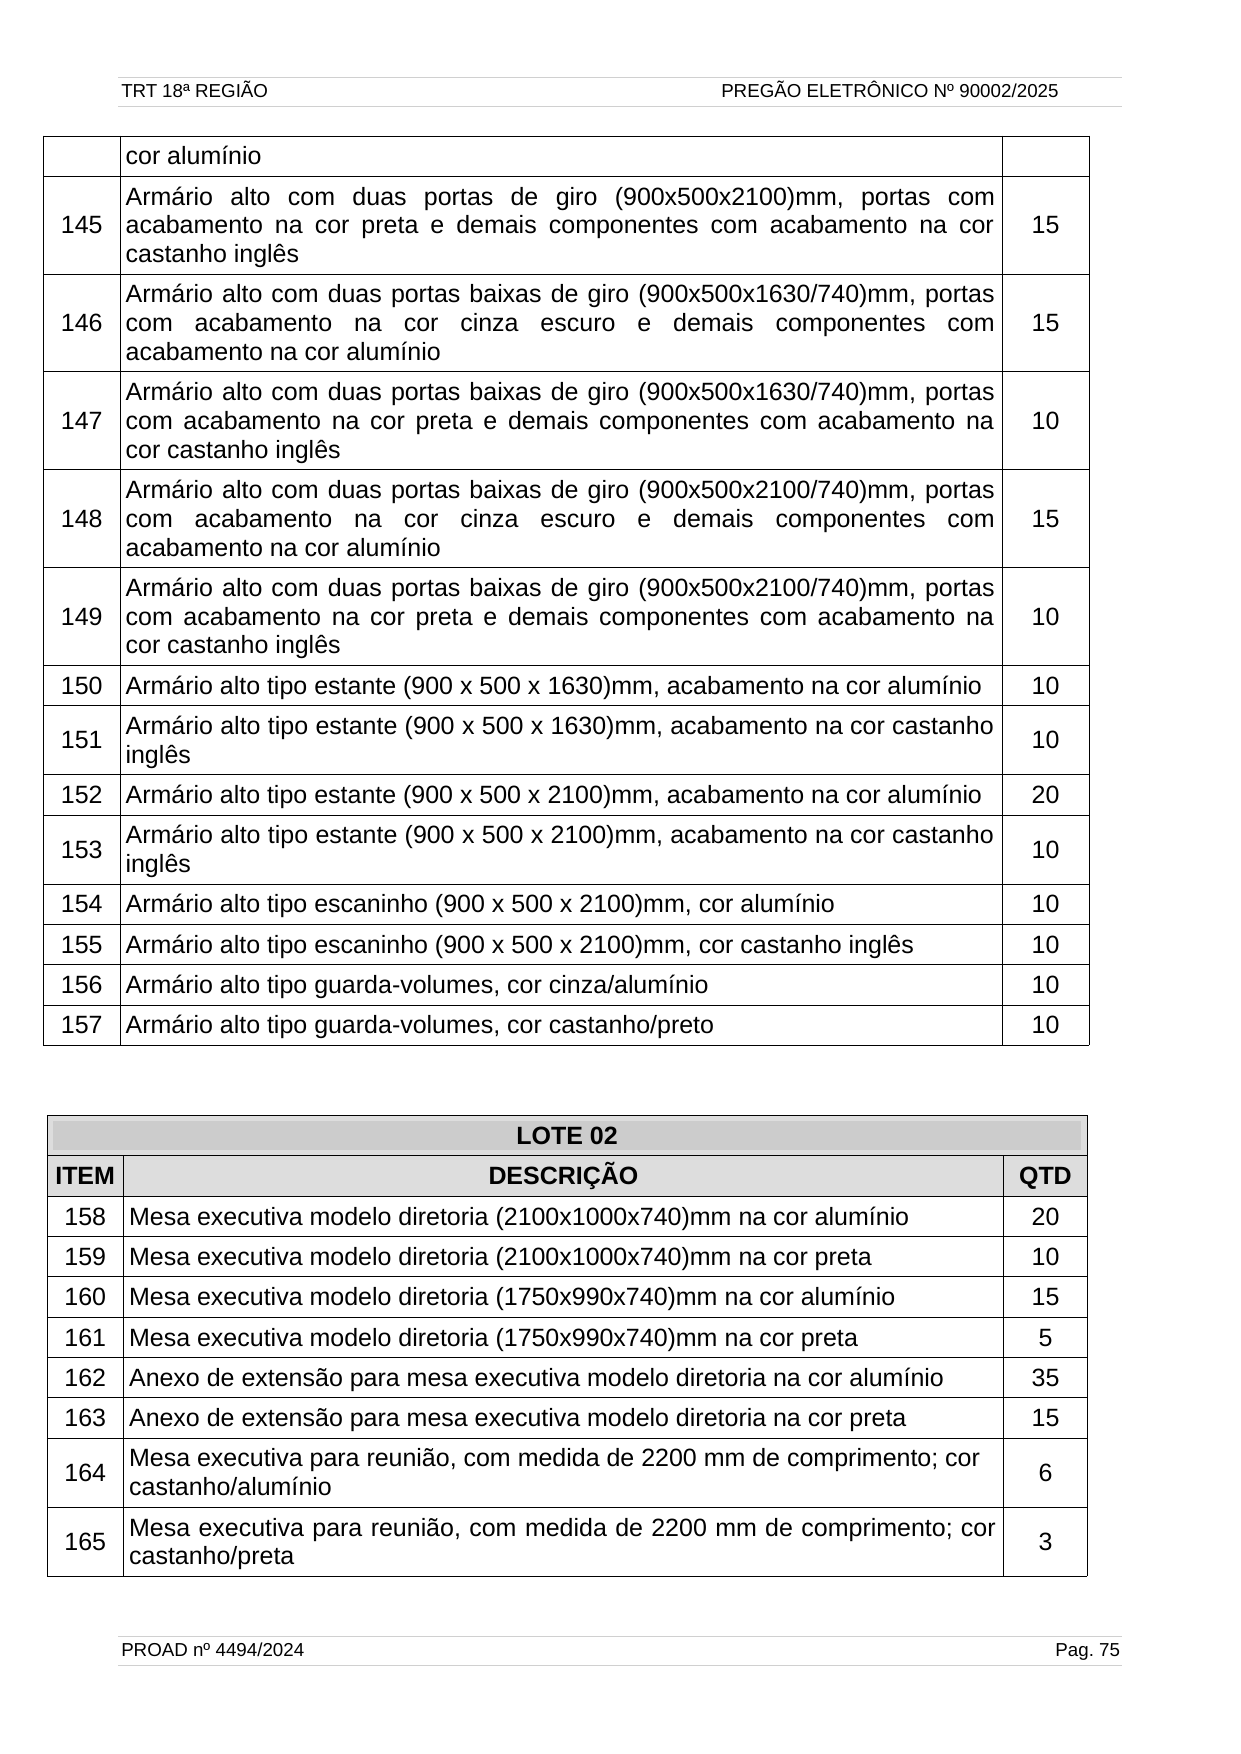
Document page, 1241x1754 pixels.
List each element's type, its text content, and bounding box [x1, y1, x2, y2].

table_cell 15 [1003, 470, 1089, 567]
table_cell [1003, 137, 1089, 176]
table_cell 15 [1003, 177, 1089, 274]
table_cell 10 [1003, 816, 1089, 884]
table_cell 10 [1003, 1006, 1089, 1045]
table_cell Mesa executiva modelo diretoria (2100x1000x740)mm na cor alumínio [124, 1197, 1003, 1236]
table_cell 10 [1003, 568, 1089, 665]
table_cell 146 [44, 275, 120, 371]
table_cell 148 [44, 470, 120, 567]
table_cell Armário alto tipo estante (900 x 500 x 2100)mm, acabamento na cor castanho inglês [121, 816, 1002, 884]
table_cell Armário alto tipo guarda-volumes, cor castanho/preto [121, 1006, 1002, 1045]
table_cell 10 [1003, 372, 1089, 469]
table_cell 147 [44, 372, 120, 469]
table_cell cor alumínio [121, 137, 1002, 176]
table_cell Mesa executiva para reunião, com medida de 2200 mm de comprimento; cor castanho/preta [124, 1508, 1003, 1576]
table_cell Armário alto com duas portas baixas de giro (900x500x2100/740)mm, portas com acabamento na cor cinza escuro e demais componentes com acabamento na cor alumínio [121, 470, 1002, 567]
table_cell 5 [1004, 1318, 1087, 1357]
table_cell [44, 137, 120, 176]
table_cell 10 [1003, 885, 1089, 924]
table_cell 10 [1003, 666, 1089, 705]
table_cell 151 [44, 706, 120, 774]
table_cell 157 [44, 1006, 120, 1045]
table_cell 156 [44, 965, 120, 1004]
table_cell Anexo de extensão para mesa executiva modelo diretoria na cor preta [124, 1398, 1003, 1438]
table_cell Armário alto tipo estante (900 x 500 x 1630)mm, acabamento na cor castanho inglês [121, 706, 1002, 774]
table_cell 155 [44, 925, 120, 964]
table_cell Mesa executiva modelo diretoria (1750x990x740)mm na cor preta [124, 1318, 1003, 1357]
table_cell 35 [1004, 1358, 1087, 1397]
table_cell 20 [1004, 1197, 1087, 1236]
table_cell QTD [1004, 1156, 1087, 1196]
table_cell ITEM [48, 1156, 123, 1196]
table_cell 162 [48, 1358, 123, 1397]
table_cell 15 [1003, 275, 1089, 371]
table_cell DESCRIÇÃO [124, 1156, 1003, 1196]
table_cell 150 [44, 666, 120, 705]
table_cell 163 [48, 1398, 123, 1438]
table_cell 10 [1003, 965, 1089, 1004]
table_cell Armário alto tipo escaninho (900 x 500 x 2100)mm, cor castanho inglês [121, 925, 1002, 964]
table_cell Armário alto tipo estante (900 x 500 x 2100)mm, acabamento na cor alumínio [121, 775, 1002, 814]
table_cell 15 [1004, 1277, 1087, 1317]
table_cell Armário alto com duas portas baixas de giro (900x500x1630/740)mm, portas com acabamento na cor preta e demais componentes com acabamento na cor castanho inglês [121, 372, 1002, 469]
table_cell 161 [48, 1318, 123, 1357]
table_cell Mesa executiva modelo diretoria (1750x990x740)mm na cor alumínio [124, 1277, 1003, 1317]
table_cell 158 [48, 1197, 123, 1236]
table_cell Armário alto com duas portas baixas de giro (900x500x2100/740)mm, portas com acabamento na cor preta e demais componentes com acabamento na cor castanho inglês [121, 568, 1002, 665]
table_cell Armário alto com duas portas baixas de giro (900x500x1630/740)mm, portas com acabamento na cor cinza escuro e demais componentes com acabamento na cor alumínio [121, 275, 1002, 371]
table_cell 164 [48, 1439, 123, 1507]
table_cell 6 [1004, 1439, 1087, 1507]
table_cell 10 [1003, 706, 1089, 774]
table_header LOTE 02 [48, 1116, 1087, 1155]
table_cell Anexo de extensão para mesa executiva modelo diretoria na cor alumínio [124, 1358, 1003, 1397]
table_cell Mesa executiva para reunião, com medida de 2200 mm de comprimento; cor castanho/alumínio [124, 1439, 1003, 1507]
table_cell Armário alto com duas portas de giro (900x500x2100)mm, portas com acabamento na cor preta e demais componentes com acabamento na cor castanho inglês [121, 177, 1002, 274]
table_cell 165 [48, 1508, 123, 1576]
table_cell Armário alto tipo estante (900 x 500 x 1630)mm, acabamento na cor alumínio [121, 666, 1002, 705]
table_cell Mesa executiva modelo diretoria (2100x1000x740)mm na cor preta [124, 1237, 1003, 1276]
table_cell 159 [48, 1237, 123, 1276]
table_cell 149 [44, 568, 120, 665]
table_cell 10 [1004, 1237, 1087, 1276]
table_cell 160 [48, 1277, 123, 1317]
table_cell 153 [44, 816, 120, 884]
table_cell 145 [44, 177, 120, 274]
table_cell 20 [1003, 775, 1089, 814]
table_cell 152 [44, 775, 120, 814]
table_cell Armário alto tipo guarda-volumes, cor cinza/alumínio [121, 965, 1002, 1004]
table_cell 10 [1003, 925, 1089, 964]
table_cell 15 [1004, 1398, 1087, 1438]
table_cell 3 [1004, 1508, 1087, 1576]
table_cell 154 [44, 885, 120, 924]
table_cell Armário alto tipo escaninho (900 x 500 x 2100)mm, cor alumínio [121, 885, 1002, 924]
